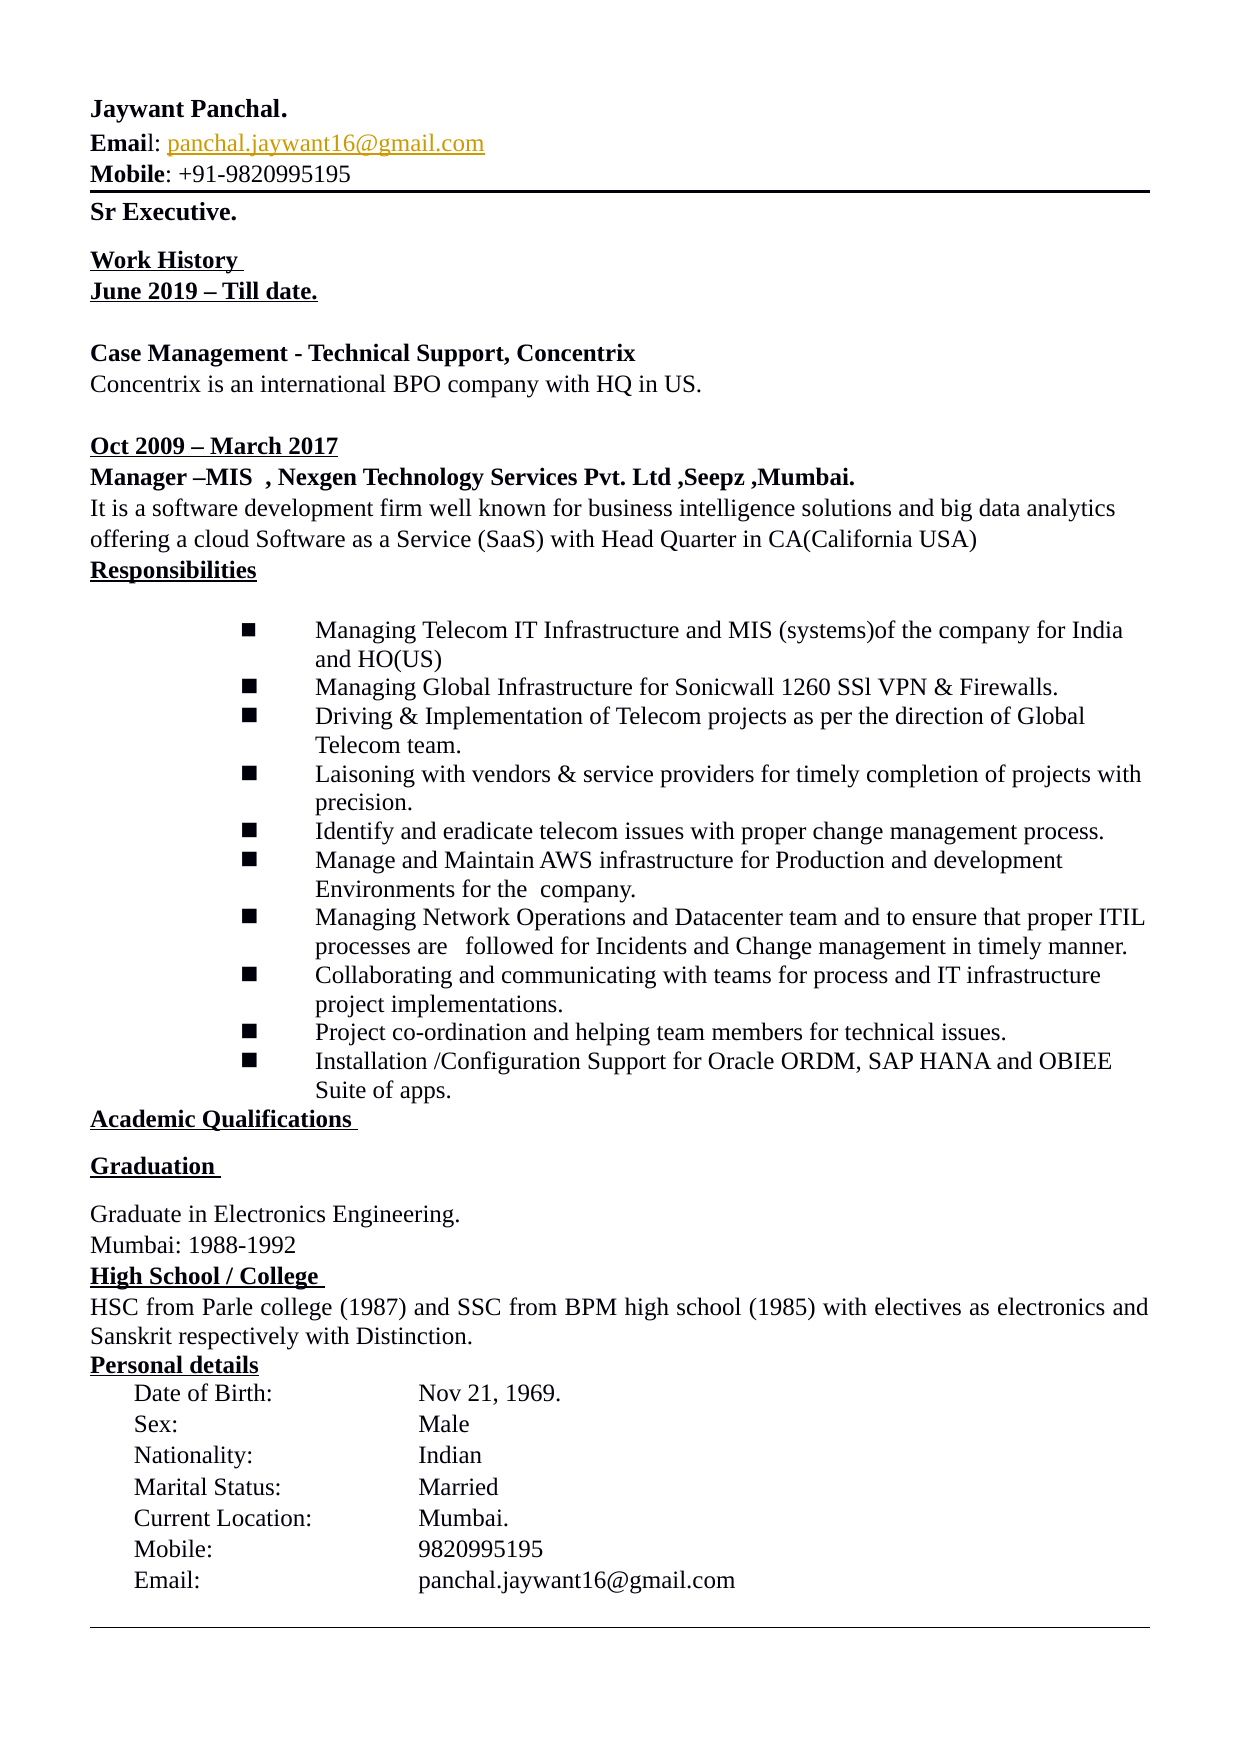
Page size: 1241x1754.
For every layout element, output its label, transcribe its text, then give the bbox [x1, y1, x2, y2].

text Current Location: Mumbai. [134, 1503, 1150, 1531]
text Mobile: +91-9820995195 [90, 159, 1150, 190]
text It is a software development firm well known for business intelligence solutions and big data analytics offering a cloud Software as a Service (SaaS) with Head Quarter in CA(California USA) [90, 493, 1150, 553]
text Mobile: 9820995195 [134, 1534, 1150, 1562]
text Personal details [90, 1350, 1150, 1378]
text Sr Executive. [90, 196, 1150, 226]
text Mumbai: 1988-1992 [90, 1230, 1150, 1259]
list Project co-ordination and helping team members for technical issues. [240, 1017, 1150, 1046]
text Concentrix is an international BPO company with HQ in US. [90, 369, 1150, 398]
text Sex: Male [134, 1409, 1150, 1438]
text Oct 2009 – March 2017 [90, 431, 1150, 460]
text Manager –MIS , Nexgen Technology Services Pvt. Ltd ,Seepz ,Mumbai. [90, 462, 1150, 491]
text Nationality: Indian [134, 1441, 1150, 1469]
text Work History [90, 245, 1150, 273]
text Marital Status: Married [134, 1472, 1150, 1500]
text Academic Qualifications [90, 1104, 1150, 1132]
list Identify and eradicate telecom issues with proper change management process. [240, 816, 1150, 845]
list Driving & Implementation of Telecom projects as per the direction of Global Telecom team. [240, 701, 1150, 759]
text Email: panchal.jaywant16@gmail.com [90, 128, 1150, 157]
text Jaywant Panchal. [90, 90, 1150, 126]
list Managing Network Operations and Datacenter team and to ensure that proper ITIL processes are followed for Incidents and Change management in timely manner. [240, 902, 1150, 960]
text Date of Birth: Nov 21, 1969. [134, 1378, 1150, 1407]
text Email: panchal.jaywant16@gmail.com [134, 1565, 1150, 1593]
text Graduation [90, 1151, 1150, 1180]
text High School / College [90, 1261, 1150, 1290]
list Manage and Maintain AWS infrastructure for Production and development Environments for the company. [240, 845, 1150, 902]
list Managing Telecom IT Infrastructure and MIS (systems)of the company for India and HO(US) [240, 615, 1150, 672]
text Responsibilities [90, 555, 1150, 584]
list Installation /Configuration Support for Oracle ORDM, SAP HANA and OBIEE Suite of apps. [240, 1046, 1150, 1104]
text Graduate in Electronics Engineering. [90, 1199, 1150, 1228]
text HSC from Parle college (1987) and SSC from BPM high school (1985) with electives as electronics and Sanskrit respectively with Distinction. [90, 1292, 1150, 1350]
list Laisoning with vendors & service providers for timely completion of projects with precision. [240, 759, 1150, 816]
list Collaborating and communicating with teams for process and IT infrastructure project implementations. [240, 960, 1150, 1017]
list Managing Global Infrastructure for Sonicwall 1260 SSl VPN & Firewalls. [240, 672, 1150, 701]
text Case Management - Technical Support, Concentrix [90, 338, 1150, 367]
text June 2019 – Till date. [90, 276, 1150, 304]
